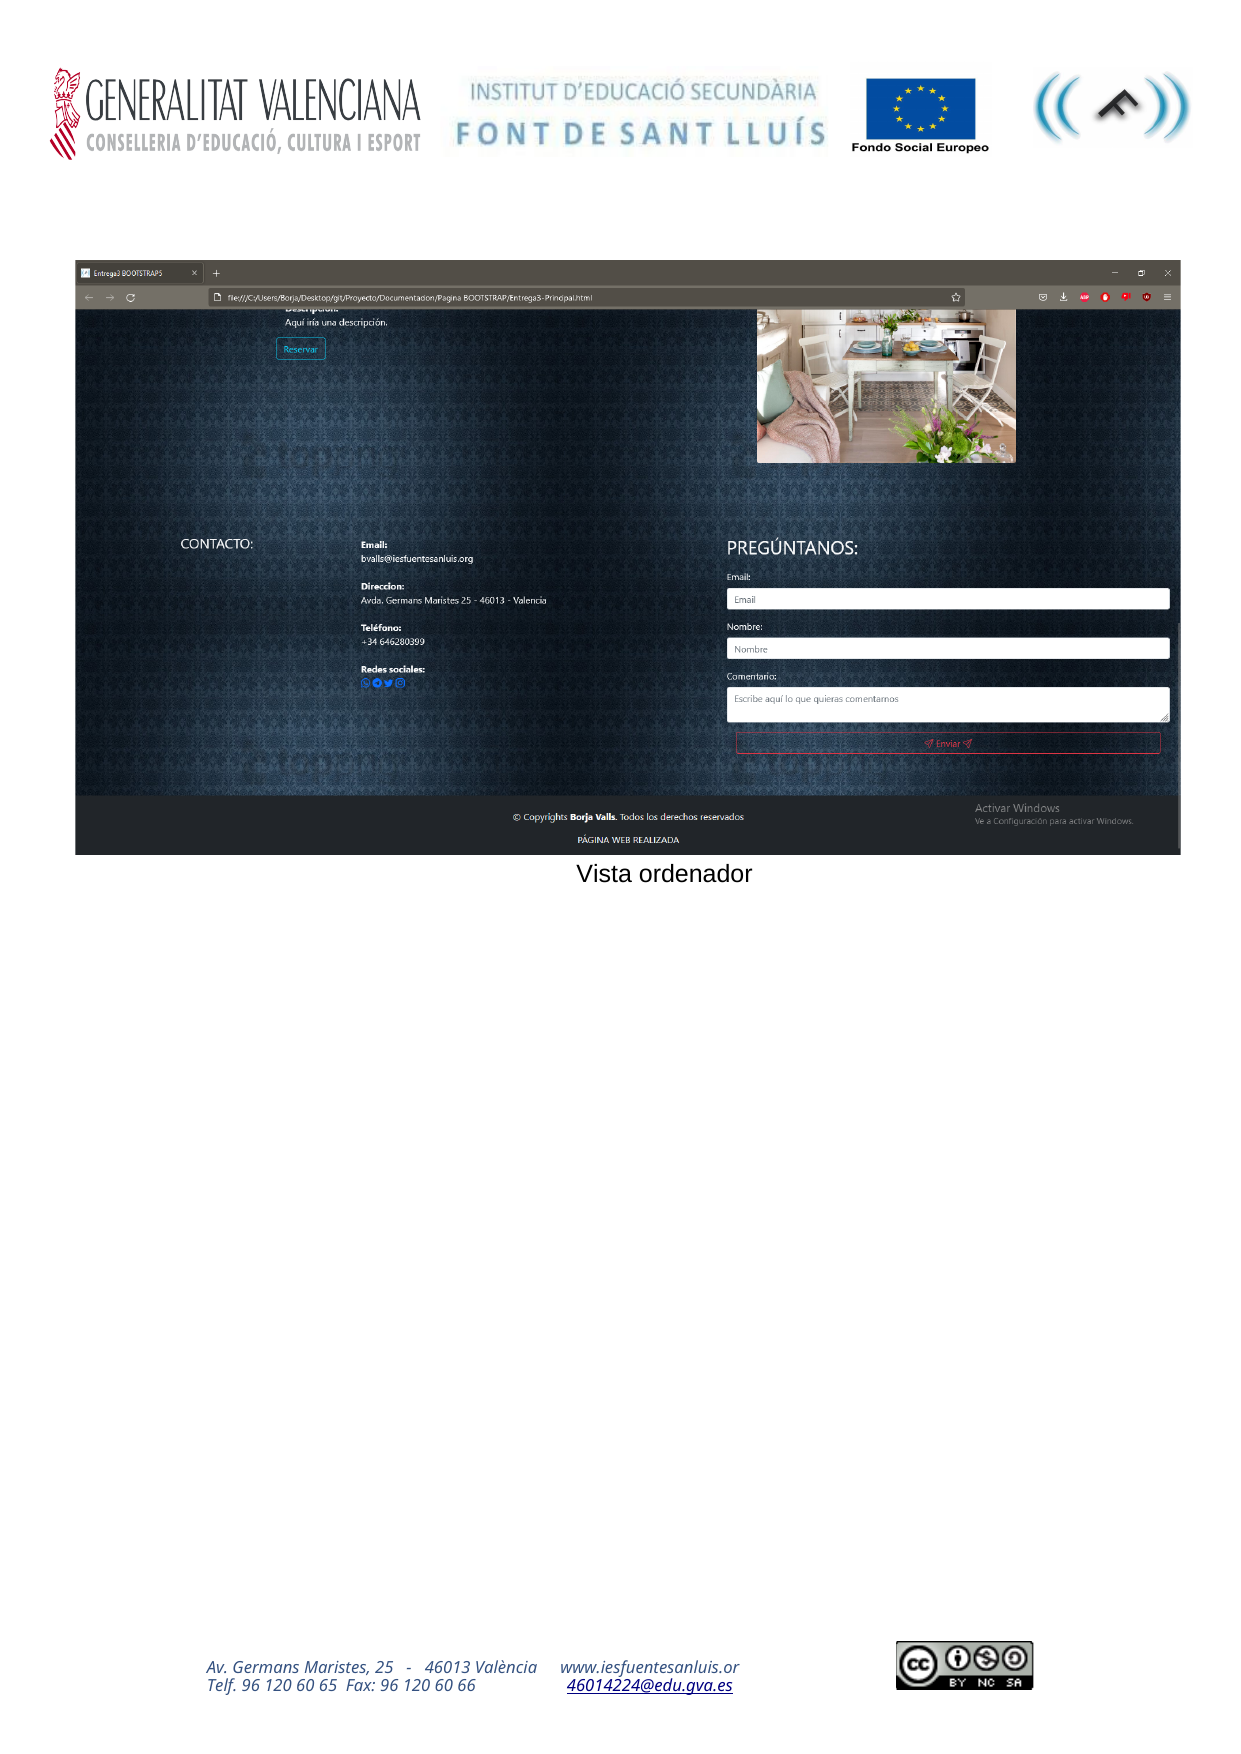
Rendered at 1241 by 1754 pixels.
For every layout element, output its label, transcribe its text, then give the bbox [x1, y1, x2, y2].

picture [896, 1641, 1034, 1690]
text [207, 236, 1122, 260]
picture [1032, 67, 1194, 148]
picture [75, 260, 1181, 855]
picture [46, 66, 424, 162]
picture [849, 61, 993, 157]
text Vista ordenador [207, 855, 1122, 888]
picture [440, 66, 829, 157]
